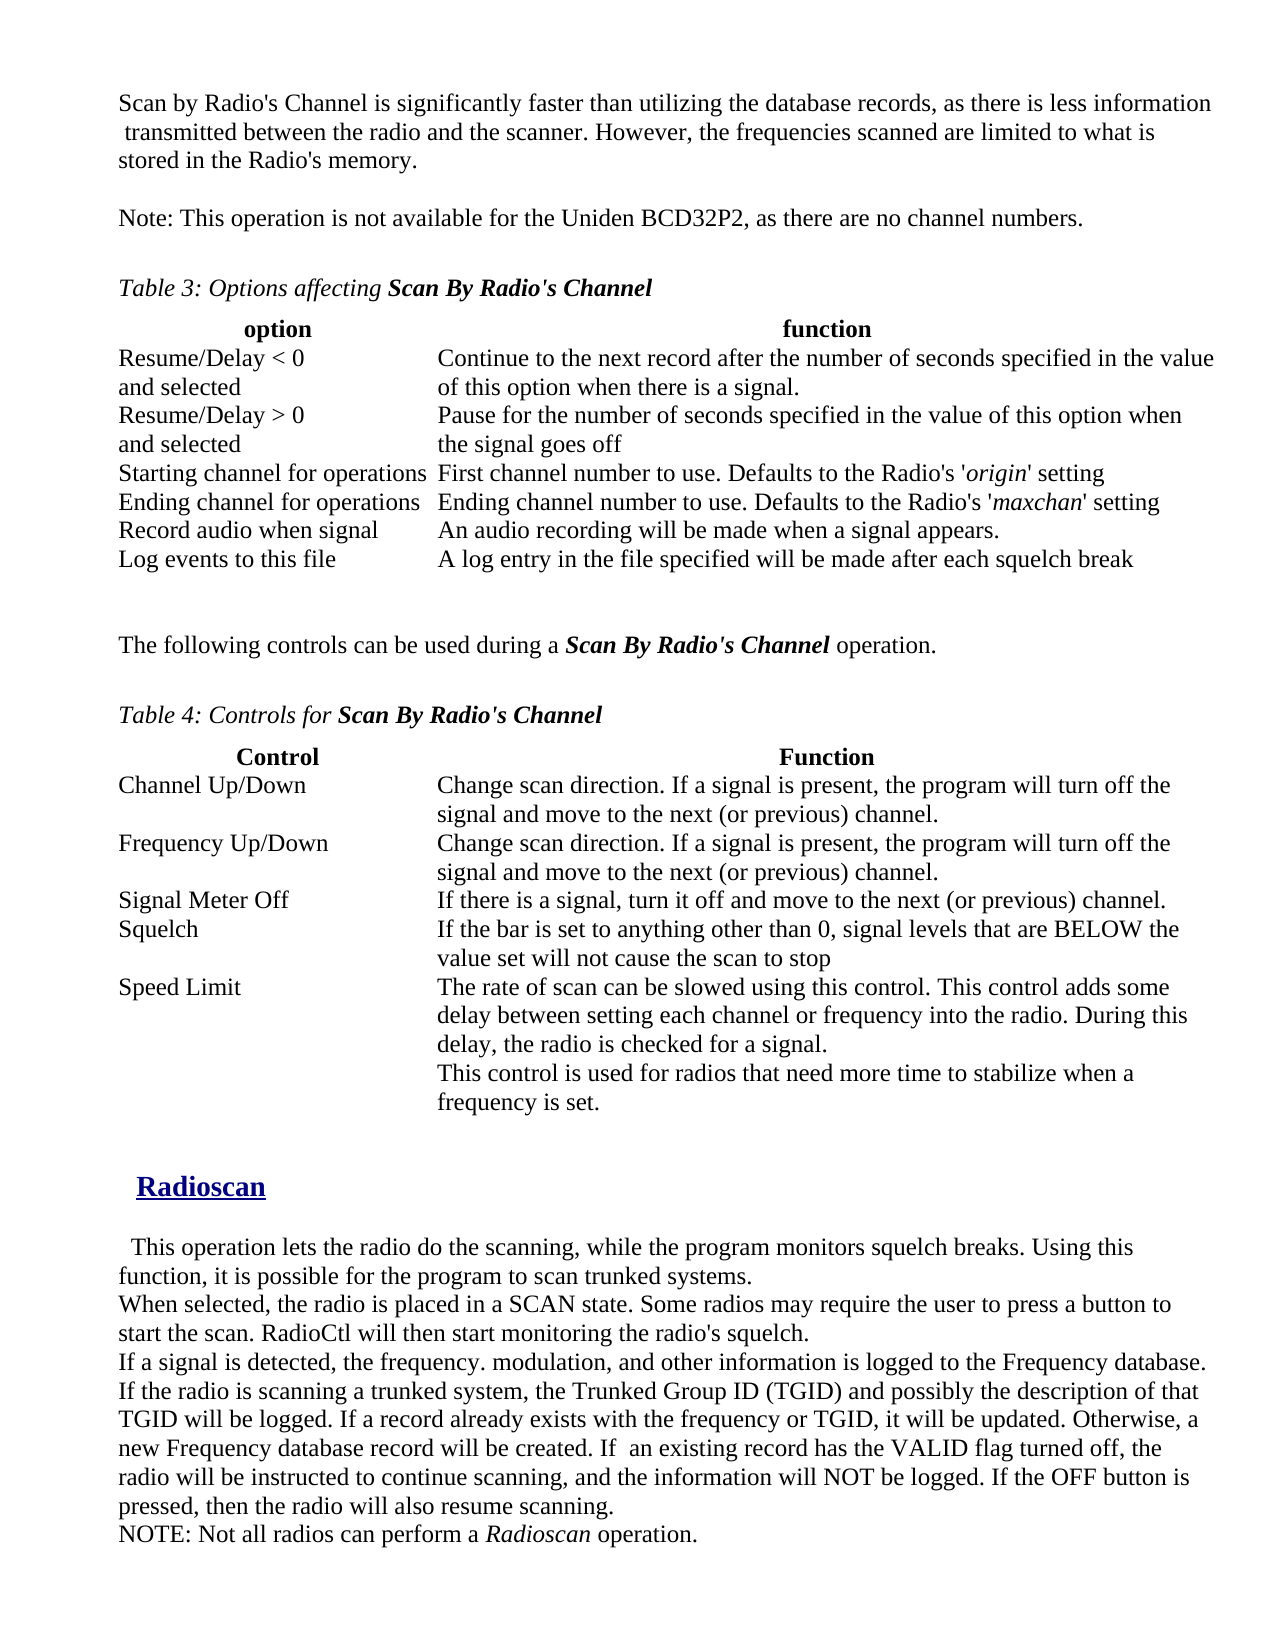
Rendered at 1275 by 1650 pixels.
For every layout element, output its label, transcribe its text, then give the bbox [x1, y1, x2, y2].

table_header option [118, 314, 437, 343]
table_cell Speed Limit [118, 972, 437, 1115]
text Scan by Radio's Channel is significantly faster than utilizing the database records, as there is less information [118, 88, 1216, 117]
table_cell Starting channel for operations [118, 458, 437, 487]
table_cell Record audio when signal [118, 515, 437, 544]
text Table 4: Controls for Scan By Radio's Channel [118, 700, 1216, 729]
table_header Control [118, 742, 437, 770]
table_cell Ending channel for operations [118, 487, 437, 515]
text This operation lets the radio do the scanning, while the program monitors squelch breaks. Using this function, it is possible for the program to scan trunked systems. [118, 1232, 1216, 1289]
table_cell Resume/Delay < 0 and selected [118, 343, 437, 400]
table_cell Channel Up/Down [118, 770, 437, 828]
text NOTE: Not all radios can perform a Radioscan operation. [118, 1519, 1216, 1548]
table_header function [438, 314, 1217, 343]
table_cell Change scan direction. If a signal is present, the program will turn off the signal and move to the next (or previous) channel. [437, 828, 1217, 885]
table_cell Squelch [118, 914, 437, 972]
subtitle Radioscan [136, 1169, 1216, 1203]
table_cell A log entry in the file specified will be made after each squelch break [438, 544, 1217, 573]
table_cell If there is a signal, turn it off and move to the next (or previous) channel. [437, 885, 1217, 914]
text If a signal is detected, the frequency. modulation, and other information is logged to the Frequency database. If the radio is scanning a trunked system, the Trunked Group ID (TGID) and possibly the description of that TGID will be logged. If a record already exists with the frequency or TGID, it will be updated. Otherwise, a new Frequency database record will be created. If an existing record has the VALID flag turned off, the radio will be instructed to continue scanning, and the information will NOT be logged. If the OFF button is pressed, then the radio will also resume scanning. [118, 1347, 1216, 1519]
table_cell Change scan direction. If a signal is present, the program will turn off the signal and move to the next (or previous) channel. [437, 770, 1217, 828]
table_cell The rate of scan can be slowed using this control. This control adds some delay between setting each channel or frequency into the radio. During this delay, the radio is checked for a signal. This control is used for radios that need more time to stabilize when a frequency is set. [437, 972, 1217, 1115]
table_header Function [437, 742, 1217, 770]
table_cell Signal Meter Off [118, 885, 437, 914]
text Table 3: Options affecting Scan By Radio's Channel [118, 273, 1216, 302]
table_cell An audio recording will be made when a signal appears. [438, 515, 1217, 544]
table_cell Log events to this file [118, 544, 437, 573]
table_cell If the bar is set to anything other than 0, signal levels that are BELOW the value set will not cause the scan to stop [437, 914, 1217, 972]
text Note: This operation is not available for the Uniden BCD32P2, as there are no channel numbers. [118, 203, 1216, 232]
table_cell First channel number to use. Defaults to the Radio's 'origin' setting [438, 458, 1217, 487]
text When selected, the radio is placed in a SCAN state. Some radios may require the user to press a button to start the scan. RadioCtl will then start monitoring the radio's squelch. [118, 1289, 1216, 1347]
table_cell Pause for the number of seconds specified in the value of this option when the signal goes off [438, 400, 1217, 458]
table_cell Resume/Delay > 0 and selected [118, 400, 437, 458]
text transmitted between the radio and the scanner. However, the frequencies scanned are limited to what is stored in the Radio's memory. [118, 117, 1216, 174]
table_cell Continue to the next record after the number of seconds specified in the value of this option when there is a signal. [438, 343, 1217, 400]
table_cell Frequency Up/Down [118, 828, 437, 885]
text The following controls can be used during a Scan By Radio's Channel operation. [118, 630, 1216, 659]
table_cell Ending channel number to use. Defaults to the Radio's 'maxchan' setting [438, 487, 1217, 515]
